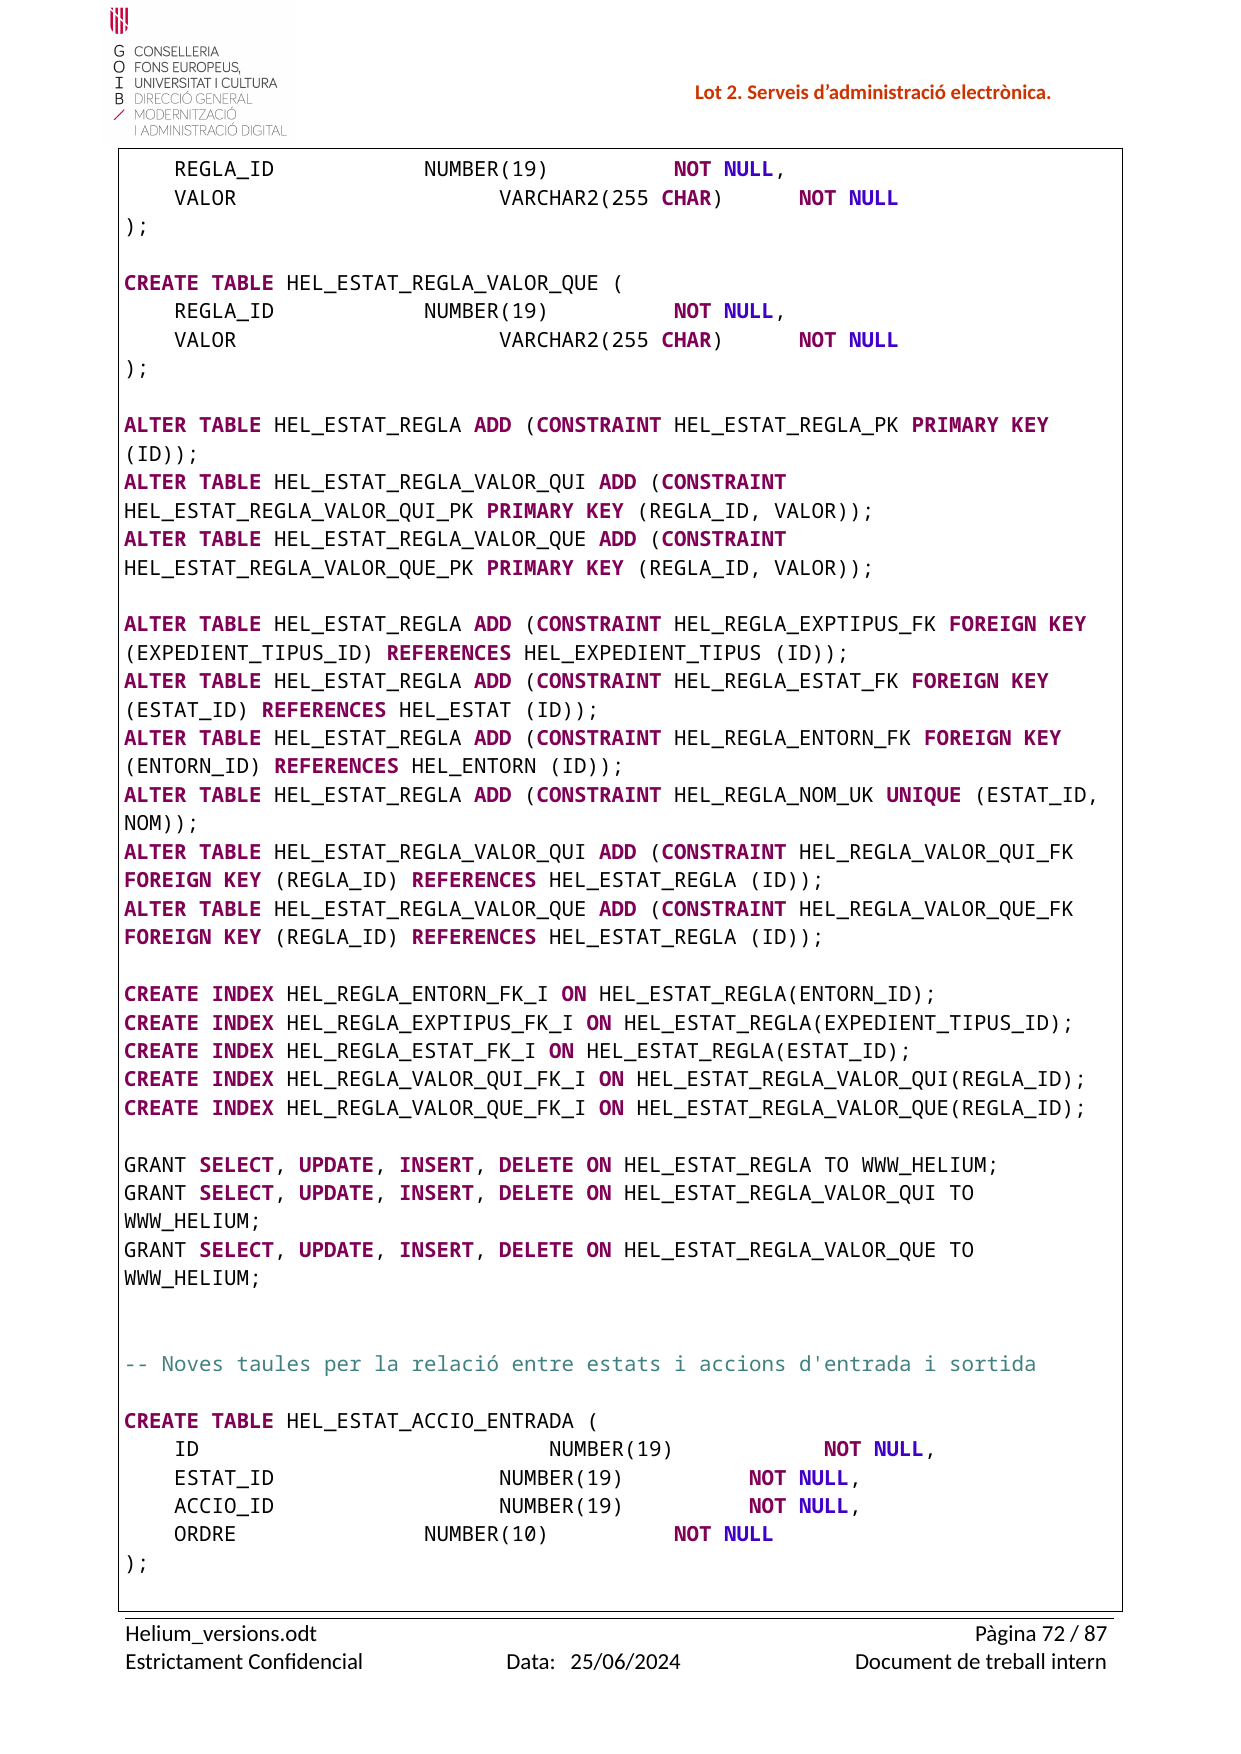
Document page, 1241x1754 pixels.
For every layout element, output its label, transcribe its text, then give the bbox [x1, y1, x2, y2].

picture [100, 0, 297, 144]
table_header REGLA_ID NUMBER(19) NOT NULL, VALOR VARCHAR2(255 CHAR) NOT NULL ); CREATE TABLE HEL_ESTAT_REGLA_VALOR_QUE ( REGLA_ID NUMBER(19) NOT NULL, VALOR VARCHAR2(255 CHAR) NOT NULL ); ALTER TABLE HEL_ESTAT_REGLA ADD (CONSTRAINT HEL_ESTAT_REGLA_PK PRIMARY KEY (ID)); ALTER TABLE HEL_ESTAT_REGLA_VALOR_QUI ADD (CONSTRAINT HEL_ESTAT_REGLA_VALOR_QUI_PK PRIMARY KEY (REGLA_ID, VALOR)); ALTER TABLE HEL_ESTAT_REGLA_VALOR_QUE ADD (CONSTRAINT HEL_ESTAT_REGLA_VALOR_QUE_PK PRIMARY KEY (REGLA_ID, VALOR)); ALTER TABLE HEL_ESTAT_REGLA ADD (CONSTRAINT HEL_REGLA_EXPTIPUS_FK FOREIGN KEY (EXPEDIENT_TIPUS_ID) REFERENCES HEL_EXPEDIENT_TIPUS (ID)); ALTER TABLE HEL_ESTAT_REGLA ADD (CONSTRAINT HEL_REGLA_ESTAT_FK FOREIGN KEY (ESTAT_ID) REFERENCES HEL_ESTAT (ID)); ALTER TABLE HEL_ESTAT_REGLA ADD (CONSTRAINT HEL_REGLA_ENTORN_FK FOREIGN KEY (ENTORN_ID) REFERENCES HEL_ENTORN (ID)); ALTER TABLE HEL_ESTAT_REGLA ADD (CONSTRAINT HEL_REGLA_NOM_UK UNIQUE (ESTAT_ID, NOM)); ALTER TABLE HEL_ESTAT_REGLA_VALOR_QUI ADD (CONSTRAINT HEL_REGLA_VALOR_QUI_FK FOREIGN KEY (REGLA_ID) REFERENCES HEL_ESTAT_REGLA (ID)); ALTER TABLE HEL_ESTAT_REGLA_VALOR_QUE ADD (CONSTRAINT HEL_REGLA_VALOR_QUE_FK FOREIGN KEY (REGLA_ID) REFERENCES HEL_ESTAT_REGLA (ID)); CREATE INDEX HEL_REGLA_ENTORN_FK_I ON HEL_ESTAT_REGLA(ENTORN_ID); CREATE INDEX HEL_REGLA_EXPTIPUS_FK_I ON HEL_ESTAT_REGLA(EXPEDIENT_TIPUS_ID); CREATE INDEX HEL_REGLA_ESTAT_FK_I ON HEL_ESTAT_REGLA(ESTAT_ID); CREATE INDEX HEL_REGLA_VALOR_QUI_FK_I ON HEL_ESTAT_REGLA_VALOR_QUI(REGLA_ID); CREATE INDEX HEL_REGLA_VALOR_QUE_FK_I ON HEL_ESTAT_REGLA_VALOR_QUE(REGLA_ID); GRANT SELECT, UPDATE, INSERT, DELETE ON HEL_ESTAT_REGLA TO WWW_HELIUM; GRANT SELECT, UPDATE, INSERT, DELETE ON HEL_ESTAT_REGLA_VALOR_QUI TO WWW_HELIUM; GRANT SELECT, UPDATE, INSERT, DELETE ON HEL_ESTAT_REGLA_VALOR_QUE TO WWW_HELIUM; -- Noves taules per la relació entre estats i accions d'entrada i sortida CREATE TABLE HEL_ESTAT_ACCIO_ENTRADA ( ID NUMBER(19) NOT NULL, ESTAT_ID NUMBER(19) NOT NULL, ACCIO_ID NUMBER(19) NOT NULL, ORDRE NUMBER(10) NOT NULL ); [119, 149, 1122, 1611]
